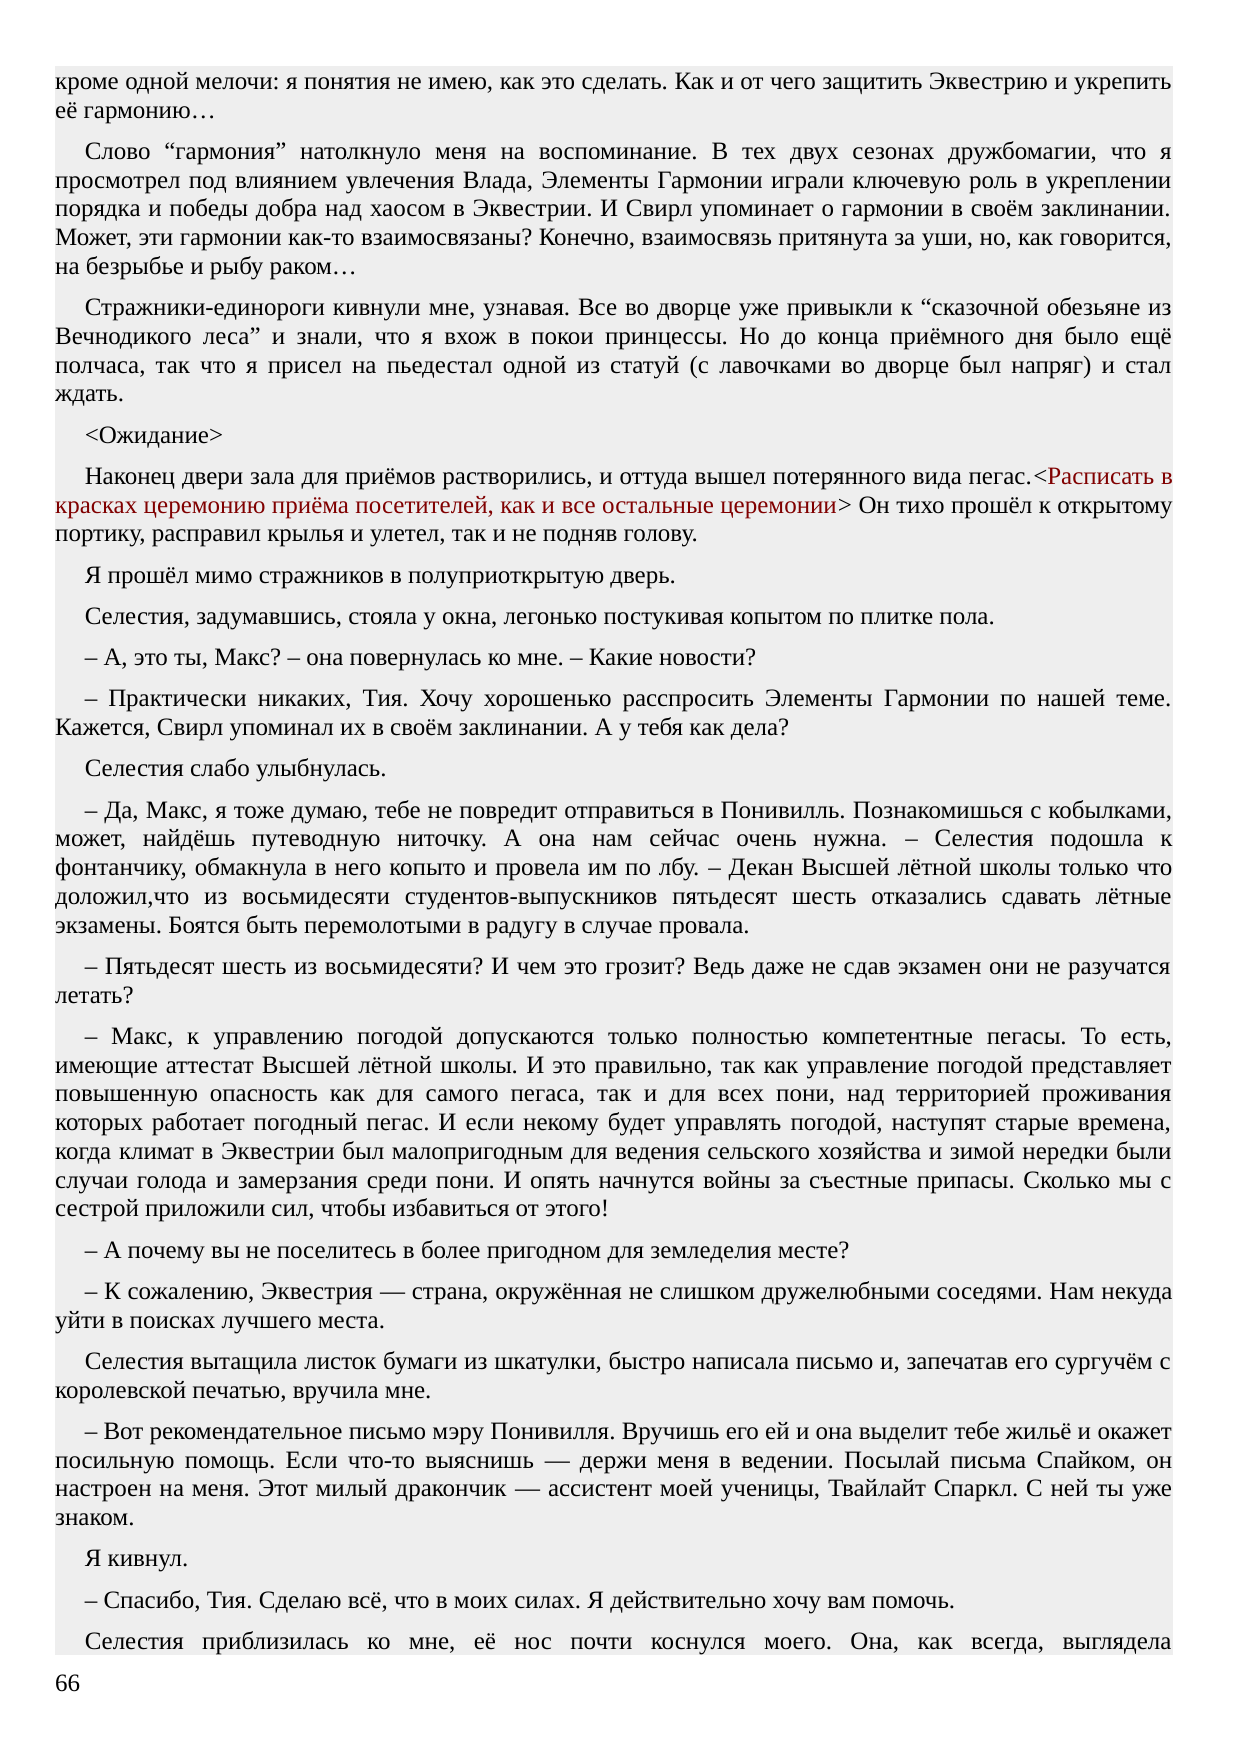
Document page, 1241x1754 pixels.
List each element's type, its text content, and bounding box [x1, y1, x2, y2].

text Селестия, задумавшись, стояла у окна, легонько постукивая копытом по плитке пола. [55, 601, 1173, 630]
text – Вот рекомендательное письмо мэру Понивилля. Вручишь его ей и она выделит тебе жильё и окажет посильную помощь. Если что-то выяснишь — держи меня в ведении. Посылай письма Спайком, он настроен на меня. Этот милый дракончик — ассистент моей ученицы, Твайлайт Спаркл. С ней ты уже знаком. [55, 1416, 1173, 1531]
text Селестия вытащила листок бумаги из шкатулки, быстро написала письмо и, запечатав его сургучём с королевской печатью, вручила мне. [55, 1346, 1173, 1403]
text <Ожидание> [55, 420, 1173, 448]
text – Спасибо, Тия. Сделаю всё, что в моих силах. Я действительно хочу вам помочь. [55, 1585, 1173, 1613]
text – А, это ты, Макс? – она повернулась ко мне. – Какие новости? [55, 642, 1173, 671]
text – Да, Макс, я тоже думаю, тебе не повредит отправиться в Понивилль. Познакомишься с кобылками, может, найдёшь путеводную ниточку. А она нам сейчас очень нужна. – Селестия подошла к фонтанчику, обмакнула в него копыто и провела им по лбу. – Декан Высшей лётной школы только что доложил,что из восьмидесяти студентов-выпускников пятьдесят шесть отказались сдавать лётные экзамены. Боятся быть перемолотыми в радугу в случае провала. [55, 795, 1173, 938]
text Стражники-единороги кивнули мне, узнавая. Все во дворце уже привыкли к “сказочной обезьяне из Вечнодикого леса” и знали, что я вхож в покои принцессы. Но до конца приёмного дня было ещё полчаса, так что я присел на пьедестал одной из статуй (с лавочками во дворце был напряг) и стал ждать. [55, 292, 1173, 407]
text Я кивнул. [55, 1543, 1173, 1572]
text – К сожалению, Эквестрия — страна, окружённая не слишком дружелюбными соседями. Нам некуда уйти в поисках лучшего места. [55, 1276, 1173, 1333]
text – Практически никаких, Тия. Хочу хорошенько расспросить Элементы Гармонии по нашей теме. Кажется, Свирл упоминал их в своём заклинании. А у тебя как дела? [55, 683, 1173, 741]
text – Пятьдесят шесть из восьмидесяти? И чем это грозит? Ведь даже не сдав экзамен они не разучатся летать? [55, 951, 1173, 1008]
text Селестия слабо улыбнулась. [55, 753, 1173, 782]
text Слово “гармония” натолкнуло меня на воспоминание. В тех двух сезонах дружбомагии, что я просмотрел под влиянием увлечения Влада, Элементы Гармонии играли ключевую роль в укреплении порядка и победы добра над хаосом в Эквестрии. И Свирл упоминает о гармонии в своём заклинании. Может, эти гармонии как-то взаимосвязаны? Конечно, взаимосвязь притянута за уши, но, как говорится, на безрыбье и рыбу раком… [55, 136, 1173, 280]
text кроме одной мелочи: я понятия не имею, как это сделать. Как и от чего защитить Эквестрию и укрепить её гармонию… [55, 66, 1173, 123]
text Селестия приблизилась ко мне, её нос почти коснулся моего. Она, как всегда, выглядела [55, 1626, 1173, 1655]
text Наконец двери зала для приёмов растворились, и оттуда вышел потерянного вида пегас.<Расписать в красках церемонию приёма посетителей, как и все остальные церемонии> Он тихо прошёл к открытому портику, расправил крылья и улетел, так и не подняв голову. [55, 461, 1173, 547]
text – А почему вы не поселитесь в более пригодном для земледелия месте? [55, 1235, 1173, 1263]
text Я прошёл мимо стражников в полуприоткрытую дверь. [55, 560, 1173, 588]
text – Макс, к управлению погодой допускаются только полностью компетентные пегасы. То есть, имеющие аттестат Высшей лётной школы. И это правильно, так как управление погодой представляет повышенную опасность как для самого пегаса, так и для всех пони, над территорией проживания которых работает погодный пегас. И если некому будет управлять погодой, наступят старые времена, когда климат в Эквестрии был малопригодным для ведения сельского хозяйства и зимой нередки были случаи голода и замерзания среди пони. И опять начнутся войны за съестные припасы. Сколько мы с сестрой приложили сил, чтобы избавиться от этого! [55, 1021, 1173, 1222]
